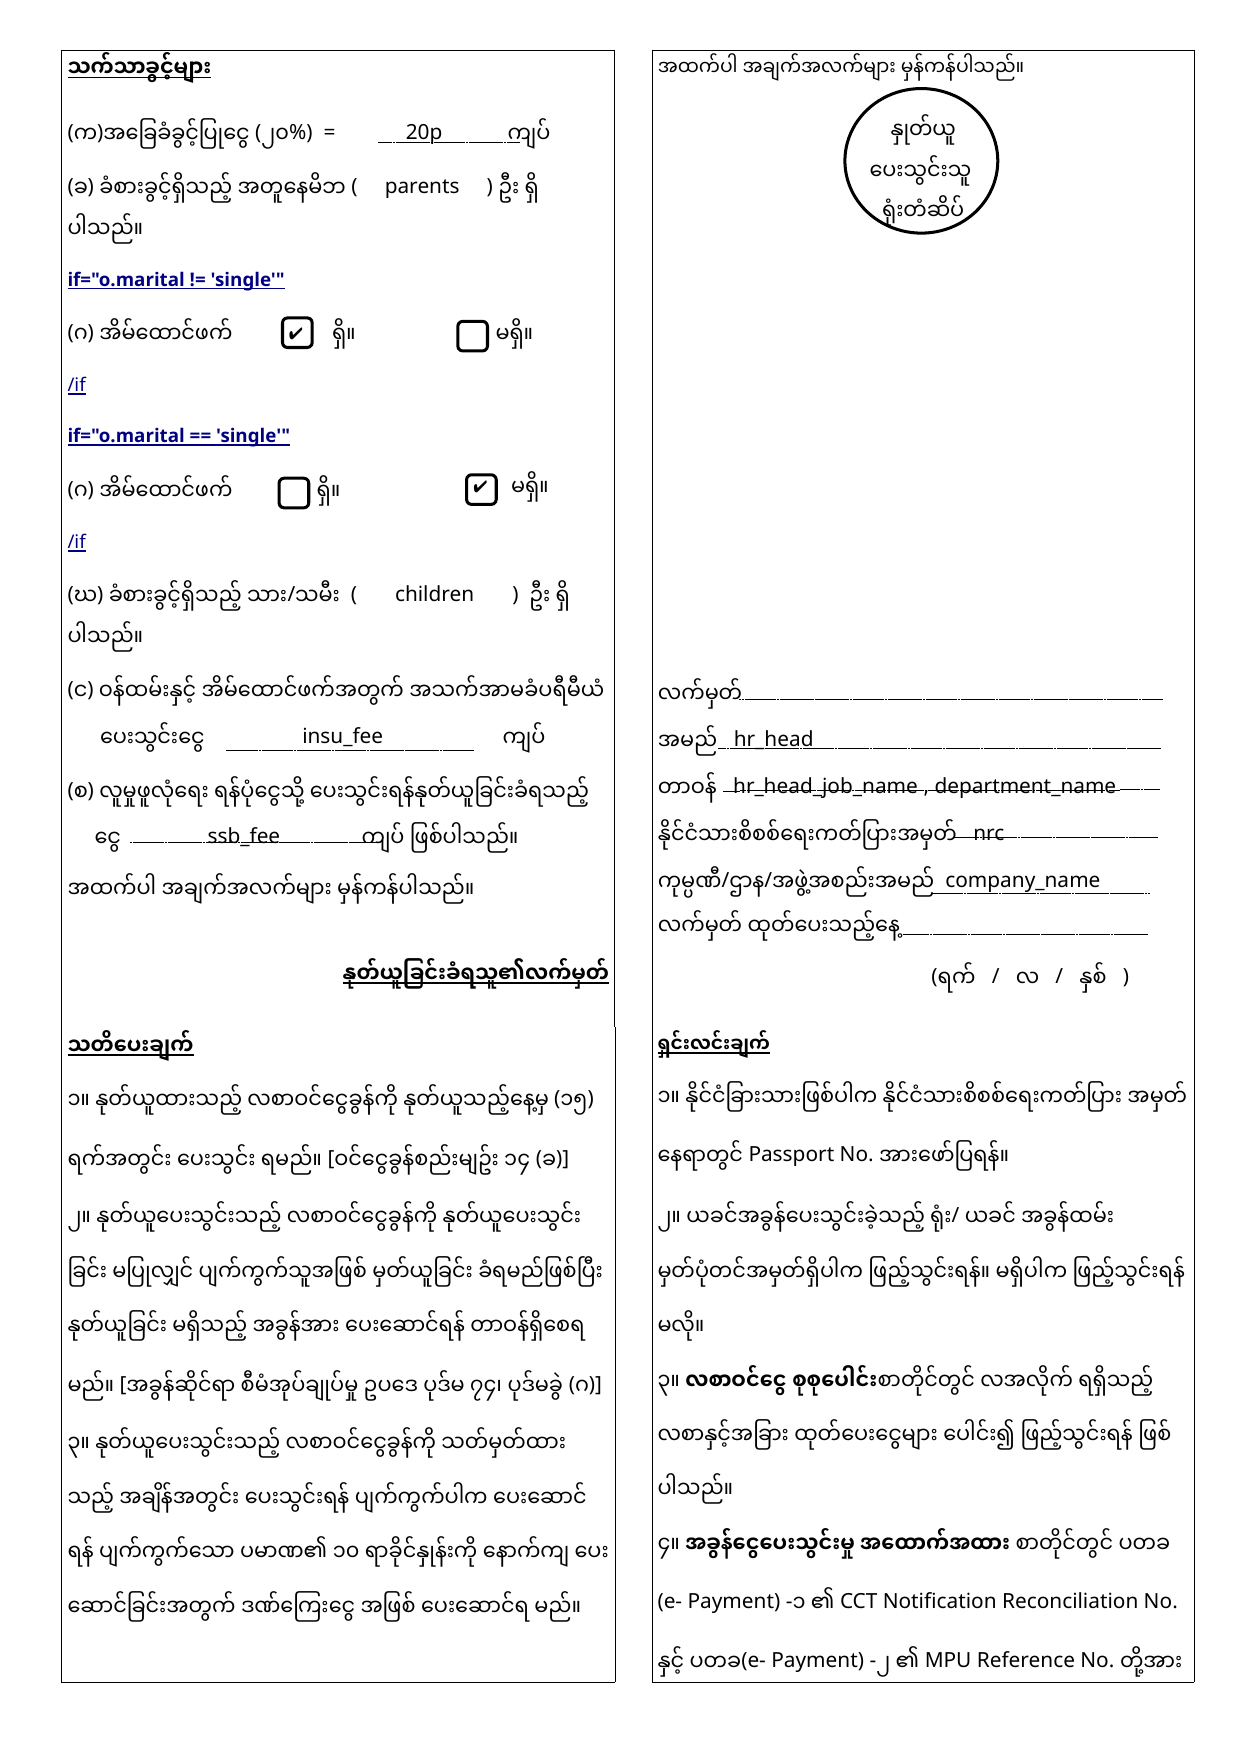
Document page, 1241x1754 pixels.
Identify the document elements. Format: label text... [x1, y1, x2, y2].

table_cell နုတ်ယူခြင်းခံရသူ၏လက်မှတ် [62, 955, 614, 1009]
table_cell [615, 523, 652, 574]
table_cell [615, 468, 652, 523]
table_header [616, 1027, 652, 1078]
table_cell နှုတ်ယူ ပေးသွင်းသူ ရုံးတံဆိပ် [653, 111, 1194, 260]
table_cell if="o.marital != 'single'" [62, 260, 614, 312]
table_cell [616, 1078, 652, 1682]
table_cell (ဃ) ခံစားခွင့်ရှိသည့် သား/သမီး ( children ) ဦး ရှိပါသည်။ [62, 574, 614, 669]
table_cell မရှိ။ [430, 312, 614, 366]
table_header သတိပေးချက် [62, 1027, 615, 1078]
table_cell (က)အခြေခံခွင့်ပြုငွေ (၂၀%) = 20p ကျပ် [62, 111, 614, 165]
table_cell [615, 574, 652, 669]
table_cell (ခ) ခံစားခွင့်ရှိသည့် အတူနေမိဘ ( parents ) ဦး ရှိပါသည်။ [62, 165, 614, 260]
table_header သက်သာခွင့်များ [62, 51, 614, 111]
table_header ရှင်းလင်းချက် [653, 1027, 1194, 1078]
table_cell [653, 260, 1194, 312]
table_cell [615, 260, 652, 312]
table_cell /if [62, 523, 614, 574]
table_cell [615, 417, 652, 468]
table_cell if="o.marital == 'single'" [62, 417, 614, 468]
table_cell [653, 523, 1194, 574]
table_cell အထက်ပါ အချက်အလက်များ မှန်ကန်ပါသည်။ [62, 870, 614, 955]
table_cell /if [62, 366, 614, 417]
table_cell [62, 1010, 614, 1027]
table_cell မရှိ။ [430, 468, 614, 523]
table_cell (င) ဝန်ထမ်းနှင့် အိမ်ထောင်ဖက်အတွက် အသက်အာမခံပရီမီယံ ပေးသွင်းငွေ insu_fee ကျပ် [62, 669, 614, 769]
table_cell [615, 165, 652, 260]
table_cell [653, 574, 1194, 669]
table_cell [615, 769, 652, 870]
table_cell (ဂ) အိမ်ထောင်ဖက် [62, 468, 246, 523]
table_cell လက်မှတ် အမည် hr_head တာဝန် hr_head_job_name , department_name နိုင်ငံသားစိစစ်ရေးကတ်ပြားအမှတ် nrc ကုမ္ပဏီ/ဌာန/အဖွဲ့အစည်းအမည် company_name လက်မှတ် ထုတ်ပေးသည့်‌နေ့ [653, 669, 1194, 955]
table_cell [615, 1010, 652, 1027]
table_cell [615, 955, 652, 1009]
table_cell [653, 366, 1194, 417]
table_cell [653, 312, 1194, 366]
table_cell (ဂ) အိမ်ထောင်ဖက် [62, 312, 246, 366]
table_cell [615, 111, 652, 165]
table_header အထက်ပါ အချက်အလက်များ မှန်ကန်ပါသည်။ [653, 51, 1194, 111]
table_cell (စ) လူမှုဖူလုံရေး ရန်ပုံငွေသို့ ပေးသွင်းရန်နုတ်ယူခြင်းခံရသည့် ငွေ ssb_fee ကျပ် ဖြစ်ပါသည်။ [62, 769, 614, 870]
table_cell [653, 417, 1194, 468]
table_header [615, 50, 652, 111]
table_cell [615, 312, 652, 366]
table_cell [653, 468, 1194, 523]
table_cell [653, 1010, 1194, 1027]
table_cell ၁။ နိုင်ငံခြားသားဖြစ်ပါက နိုင်ငံသားစိစစ်ရေးကတ်ပြား အမှတ်နေရာတွင် Passport No. အားဖော်ပြရန်။ ၂။ ယခင်အခွန်ပေးသွင်းခဲ့သည့် ရုံး/ ယခင် အခွန်ထမ်းမှတ်ပုံတင်အမှတ်ရှိပါက ဖြည့်သွင်းရန်။ မရှိပါက ဖြည့်သွင်းရန် မလို။ ၃။ လစာဝင်ငွေ စုစုပေါင်းစာတိုင်တွင် လအလိုက် ရရှိသည့် လစာနှင့်အခြား ထုတ်ပေးငွေများ ပေါင်း၍ ဖြည့်သွင်းရန် ဖြစ်ပါသည်။ ၄။ အခွန်ငွေပေးသွင်းမှု အထောက်အထား စာတိုင်တွင် ပတခ (e- Payment) -၁ ၏ CCT Notification Reconciliation No. နှင့် ပတခ(e- Payment) -၂ ၏ MPU Reference No. တို့အား [653, 1078, 1194, 1682]
table_cell (ရက် / လ / နှစ် ) [653, 955, 1194, 1009]
table_cell ရှိ။ [246, 468, 430, 523]
table_cell [615, 870, 652, 955]
table_cell ၁။ နုတ်ယူထားသည့် လစာဝင်ငွေခွန်ကို နုတ်ယူသည့်နေ့မှ (၁၅) ရက်အတွင်း ပေးသွင်း ရမည်။ [ဝင်ငွေခွန်စည်းမျဥ်း ၁၄ (ခ)] ၂။ နုတ်ယူ‌ပေးသွင်းသည့် လစာဝင်ငွေခွန်ကို နုတ်ယူ‌ပေးသွင်းခြင်း မပြုလျှင် ပျက်ကွက်သူအဖြစ် မှတ်ယူခြင်း ခံရမည်ဖြစ်ပြီး နုတ်ယူခြင်း မရှိသည့် အခွန်အား ပေးဆောင်ရန် တာဝန်ရှိစေရမည်။ [အခွန်ဆိုင်ရာ စီမံအုပ်ချုပ်မှု ဥပဒေ ပုဒ်မ ၇၄၊ ပုဒ်မခွဲ (ဂ)] ၃။ နုတ်ယူပေးသွင်းသည့် လစာဝင်‌ငွေခွန်ကို သတ်မှတ်ထားသည့် အချိန်အတွင်း ပေးသွင်းရန် ပျက်ကွက်ပါက ပေးဆောင်ရန် ပျက်ကွက်သော ပမာဏ၏ ၁၀ ရာခိုင်နှုန်းကို နောက်ကျ ပေးဆောင်ခြင်းအတွက် ဒဏ်ကြေးငွေ အဖြစ် ပေးဆောင်ရ မည်။ [62, 1078, 615, 1682]
table_cell [615, 669, 652, 769]
table_cell [615, 366, 652, 417]
table_cell ရှိ။ [246, 312, 430, 366]
